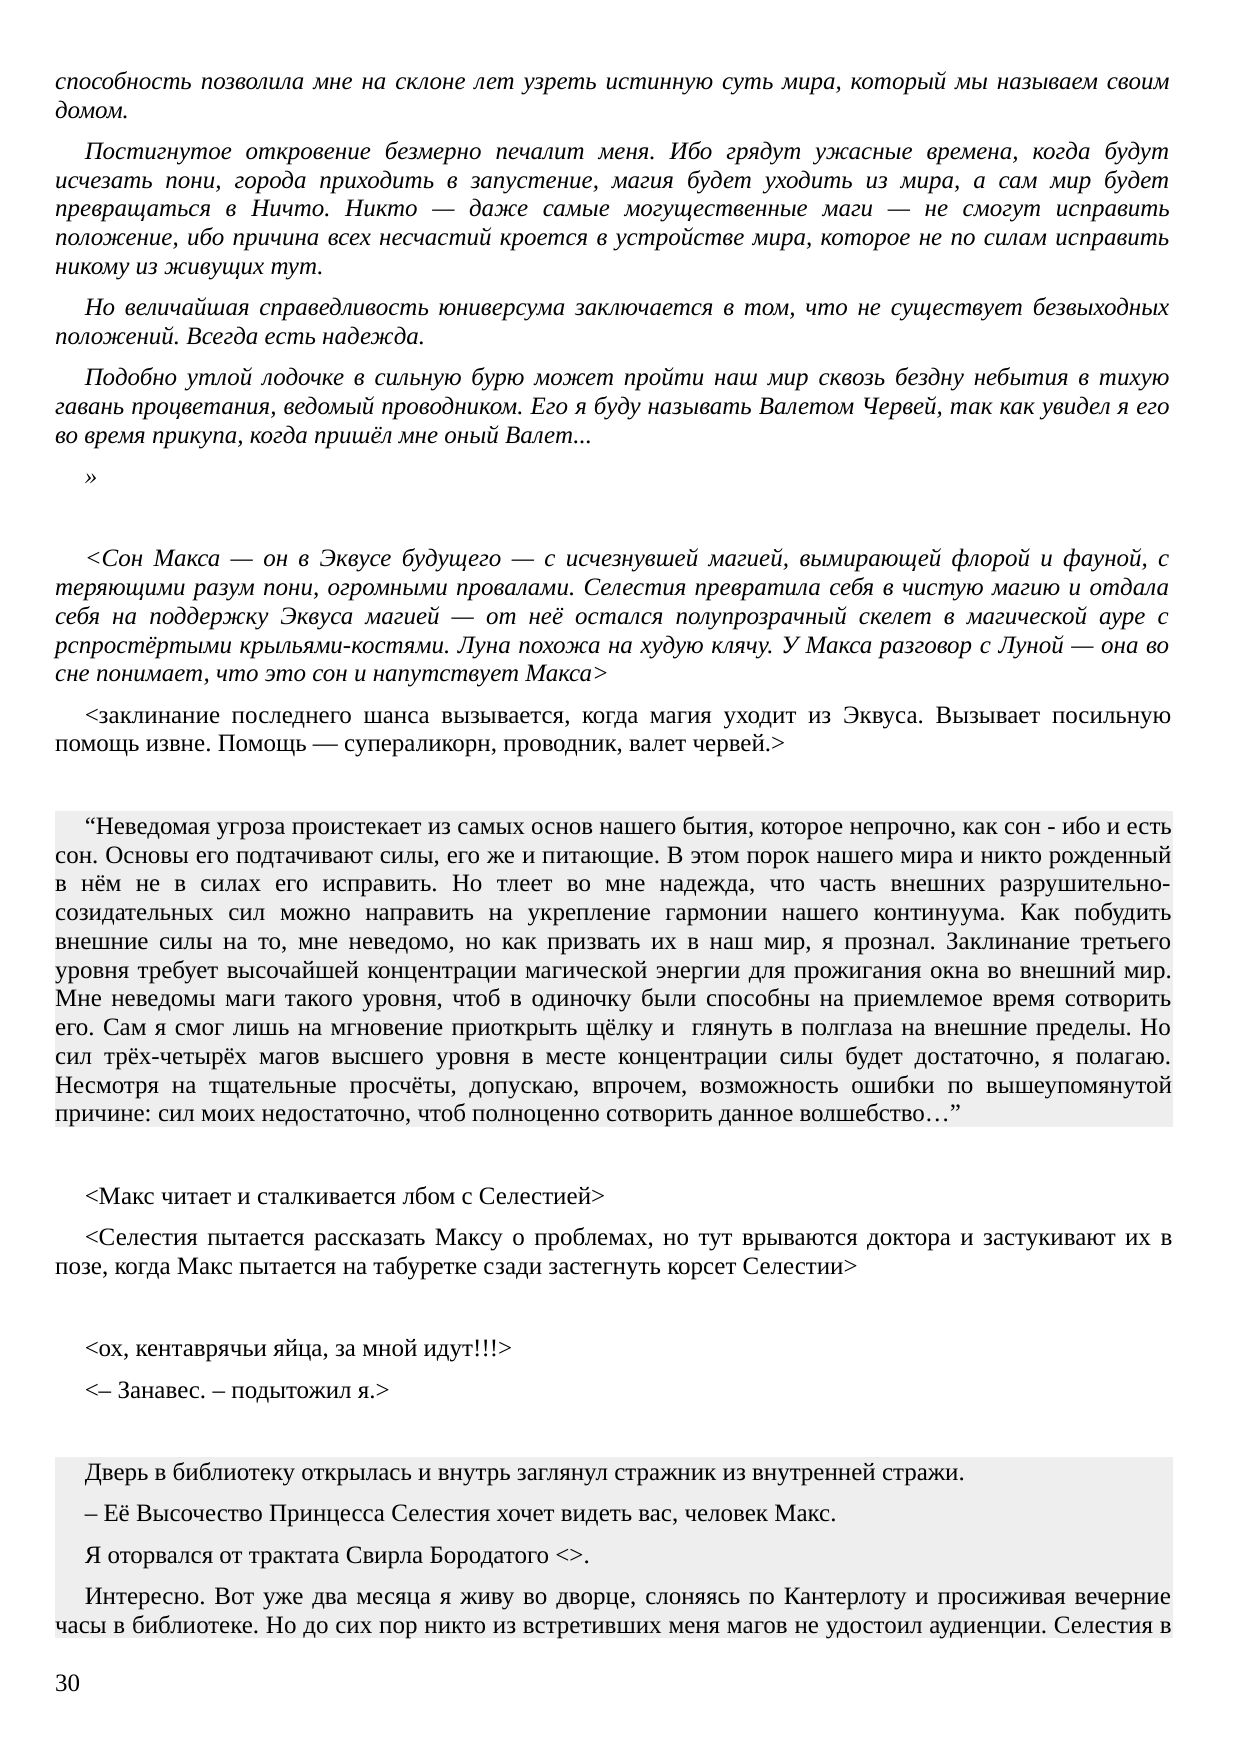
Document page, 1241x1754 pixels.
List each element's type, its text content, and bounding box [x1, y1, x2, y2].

text » [55, 461, 1173, 490]
text Но величайшая справедливость юниверсума заключается в том, что не существует безвыходных положений. Всегда есть надежда. [55, 292, 1173, 350]
text способность позволила мне на склоне лет узреть истинную суть мира, который мы называем своим домом. [55, 66, 1173, 123]
text <заклинание последнего шанса вызывается, когда магия уходит из Эквуса. Вызывает посильную помощь извне. Помощь — супераликорн, проводник, валет червей.> [55, 700, 1173, 757]
text <Макс читает и сталкивается лбом с Селестией> [55, 1181, 1173, 1210]
text Я оторвался от трактата Свирла Бородатого <>. [55, 1540, 1173, 1568]
text <ох, кентаврячьи яйца, за мной идут!!!> [55, 1333, 1173, 1362]
text Постигнутое откровение безмерно печалит меня. Ибо грядут ужасные времена, когда будут исчезать пони, города приходить в запустение, магия будет уходить из мира, а сам мир будет превращаться в Ничто. Никто — даже самые могущественные маги — не смогут исправить положение, ибо причина всех несчастий кроется в устройстве мира, которое не по силам исправить никому из живущих тут. [55, 136, 1173, 280]
text Интересно. Вот уже два месяца я живу во дворце, слоняясь по Кантерлоту и просиживая вечерние часы в библиотеке. Но до сих пор никто из встретивших меня магов не удостоил аудиенции. Селестия в [55, 1581, 1173, 1638]
text “Неведомая угроза проистекает из самых основ нашего бытия, которое непрочно, как сон - ибо и есть сон. Основы его подтачивают силы, его же и питающие. В этом порок нашего мира и никто рожденный в нём не в силах его исправить. Но тлеет во мне надежда, что часть внешних разрушительно-созидательных сил можно направить на укрепление гармонии нашего континуума. Как побудить внешние силы на то, мне неведомо, но как призвать их в наш мир, я прознал. Заклинание третьего уровня требует высочайшей концентрации магической энергии для прожигания окна во внешний мир. Мне неведомы маги такого уровня, чтоб в одиночку были способны на приемлемое время сотворить его. Сам я смог лишь на мгновение приоткрыть щёлку и глянуть в полглаза на внешние пределы. Но сил трёх-четырёх магов высшего уровня в месте концентрации силы будет достаточно, я полагаю. Несмотря на тщательные просчёты, допускаю, впрочем, возможность ошибки по вышеупомянутой причине: сил моих недостаточно, чтоб полноценно сотворить данное волшебство…” [55, 811, 1173, 1127]
text <– Занавес. – подытожил я.> [55, 1375, 1173, 1403]
text – Её Высочество Принцесса Селестия хочет видеть вас, человек Макс. [55, 1498, 1173, 1527]
text <Селестия пытается рассказать Максу о проблемах, но тут врываются доктора и застукивают их в позе, когда Макс пытается на табуретке сзади застегнуть корсет Селестии> [55, 1222, 1173, 1280]
text <Сон Макса — он в Эквусе будущего — с исчезнувшей магией, вымирающей флорой и фауной, с теряющими разум пони, огромными провалами. Селестия превратила себя в чистую магию и отдала себя на поддержку Эквуса магией — от неё остался полупрозрачный скелет в магической ауре с рспростёртыми крыльями-костями. Луна похожа на худую клячу. У Макса разговор с Луной — она во сне понимает, что это сон и напутствует Макса> [55, 543, 1173, 687]
text Подобно утлой лодочке в сильную бурю может пройти наш мир сквозь бездну небытия в тихую гавань процветания, ведомый проводником. Его я буду называть Валетом Червей, так как увидел я его во время прикупа, когда пришёл мне оный Валет... [55, 362, 1173, 448]
text Дверь в библиотеку открылась и внутрь заглянул стражник из внутренней стражи. [55, 1457, 1173, 1486]
